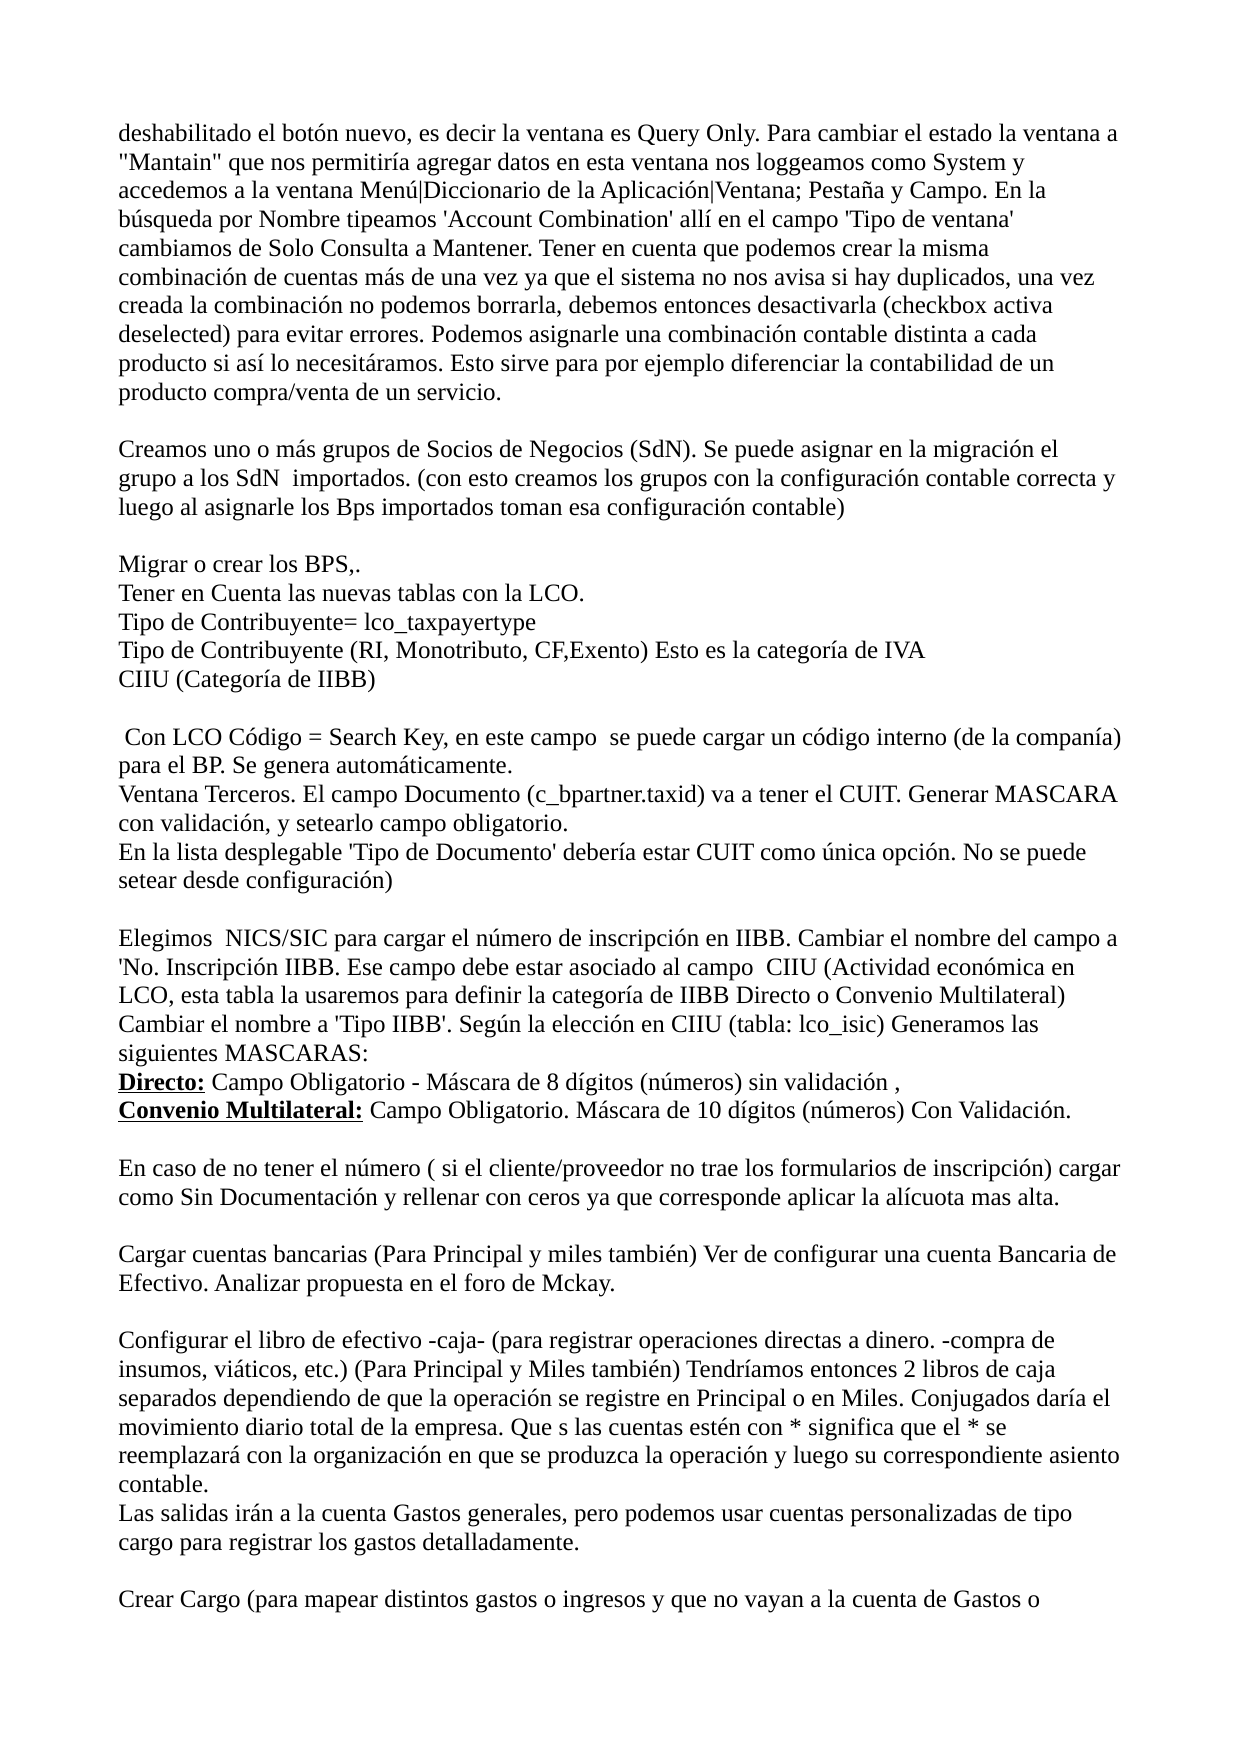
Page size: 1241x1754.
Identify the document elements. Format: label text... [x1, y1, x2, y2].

text Creamos uno o más grupos de Socios de Negocios (SdN). Se puede asignar en la migración el grupo a los SdN importados. (con esto creamos los grupos con la configuración contable correcta y luego al asignarle los Bps importados toman esa configuración contable) [118, 434, 1122, 521]
text Crear Cargo (para mapear distintos gastos o ingresos y que no vayan a la cuenta de Gastos o [118, 1584, 1122, 1613]
text Las salidas irán a la cuenta Gastos generales, pero podemos usar cuentas personalizadas de tipo cargo para registrar los gastos detalladamente. [118, 1498, 1122, 1556]
text En la lista desplegable 'Tipo de Documento' debería estar CUIT como única opción. No se puede setear desde configuración) [118, 837, 1122, 894]
text Configurar el libro de efectivo -caja- (para registrar operaciones directas a dinero. -compra de insumos, viáticos, etc.) (Para Principal y Miles también) Tendríamos entonces 2 libros de caja separados dependiendo de que la operación se registre en Principal o en Miles. Conjugados daría el movimiento diario total de la empresa. Que s las cuentas estén con * significa que el * se reemplazará con la organización en que se produzca la operación y luego su correspondiente asiento contable. [118, 1326, 1122, 1498]
text Convenio Multilateral: Campo Obligatorio. Máscara de 10 dígitos (números) Con Validación. [118, 1096, 1122, 1124]
text Directo: Campo Obligatorio - Máscara de 8 dígitos (números) sin validación , [118, 1067, 1122, 1096]
text Ventana Terceros. El campo Documento (c_bpartner.taxid) va a tener el CUIT. Generar MASCARA con validación, y setearlo campo obligatorio. [118, 779, 1122, 837]
text Cargar cuentas bancarias (Para Principal y miles también) Ver de configurar una cuenta Bancaria de Efectivo. Analizar propuesta en el foro de Mckay. [118, 1239, 1122, 1297]
text En caso de no tener el número ( si el cliente/proveedor no trae los formularios de inscripción) cargar como Sin Documentación y rellenar con ceros ya que corresponde aplicar la alícuota mas alta. [118, 1153, 1122, 1211]
text Tipo de Contribuyente (RI, Monotributo, CF,Exento) Esto es la categoría de IVA [118, 636, 1122, 664]
text Elegimos NICS/SIC para cargar el número de inscripción en IIBB. Cambiar el nombre del campo a 'No. Inscripción IIBB. Ese campo debe estar asociado al campo CIIU (Actividad económica en LCO, esta tabla la usaremos para definir la categoría de IIBB Directo o Convenio Multilateral) Cambiar el nombre a 'Tipo IIBB'. Según la elección en CIIU (tabla: lco_isic) Generamos las siguientes MASCARAS: [118, 923, 1122, 1067]
text Con LCO Código = Search Key, en este campo se puede cargar un código interno (de la companía) para el BP. Se genera automáticamente. [118, 722, 1122, 779]
text deshabilitado el botón nuevo, es decir la ventana es Query Only. Para cambiar el estado la ventana a "Mantain" que nos permitiría agregar datos en esta ventana nos loggeamos como System y accedemos a la ventana Menú|Diccionario de la Aplicación|Ventana; Pestaña y Campo. En la búsqueda por Nombre tipeamos 'Account Combination' allí en el campo 'Tipo de ventana' cambiamos de Solo Consulta a Mantener. Tener en cuenta que podemos crear la misma combinación de cuentas más de una vez ya que el sistema no nos avisa si hay duplicados, una vez creada la combinación no podemos borrarla, debemos entonces desactivarla (checkbox activa deselected) para evitar errores. Podemos asignarle una combinación contable distinta a cada producto si así lo necesitáramos. Esto sirve para por ejemplo diferenciar la contabilidad de un producto compra/venta de un servicio. [118, 118, 1122, 406]
text Migrar o crear los BPS,. [118, 549, 1122, 578]
text Tener en Cuenta las nuevas tablas con la LCO. [118, 578, 1122, 607]
text CIIU (Categoría de IIBB) [118, 664, 1122, 693]
text Tipo de Contribuyente= lco_taxpayertype [118, 607, 1122, 636]
